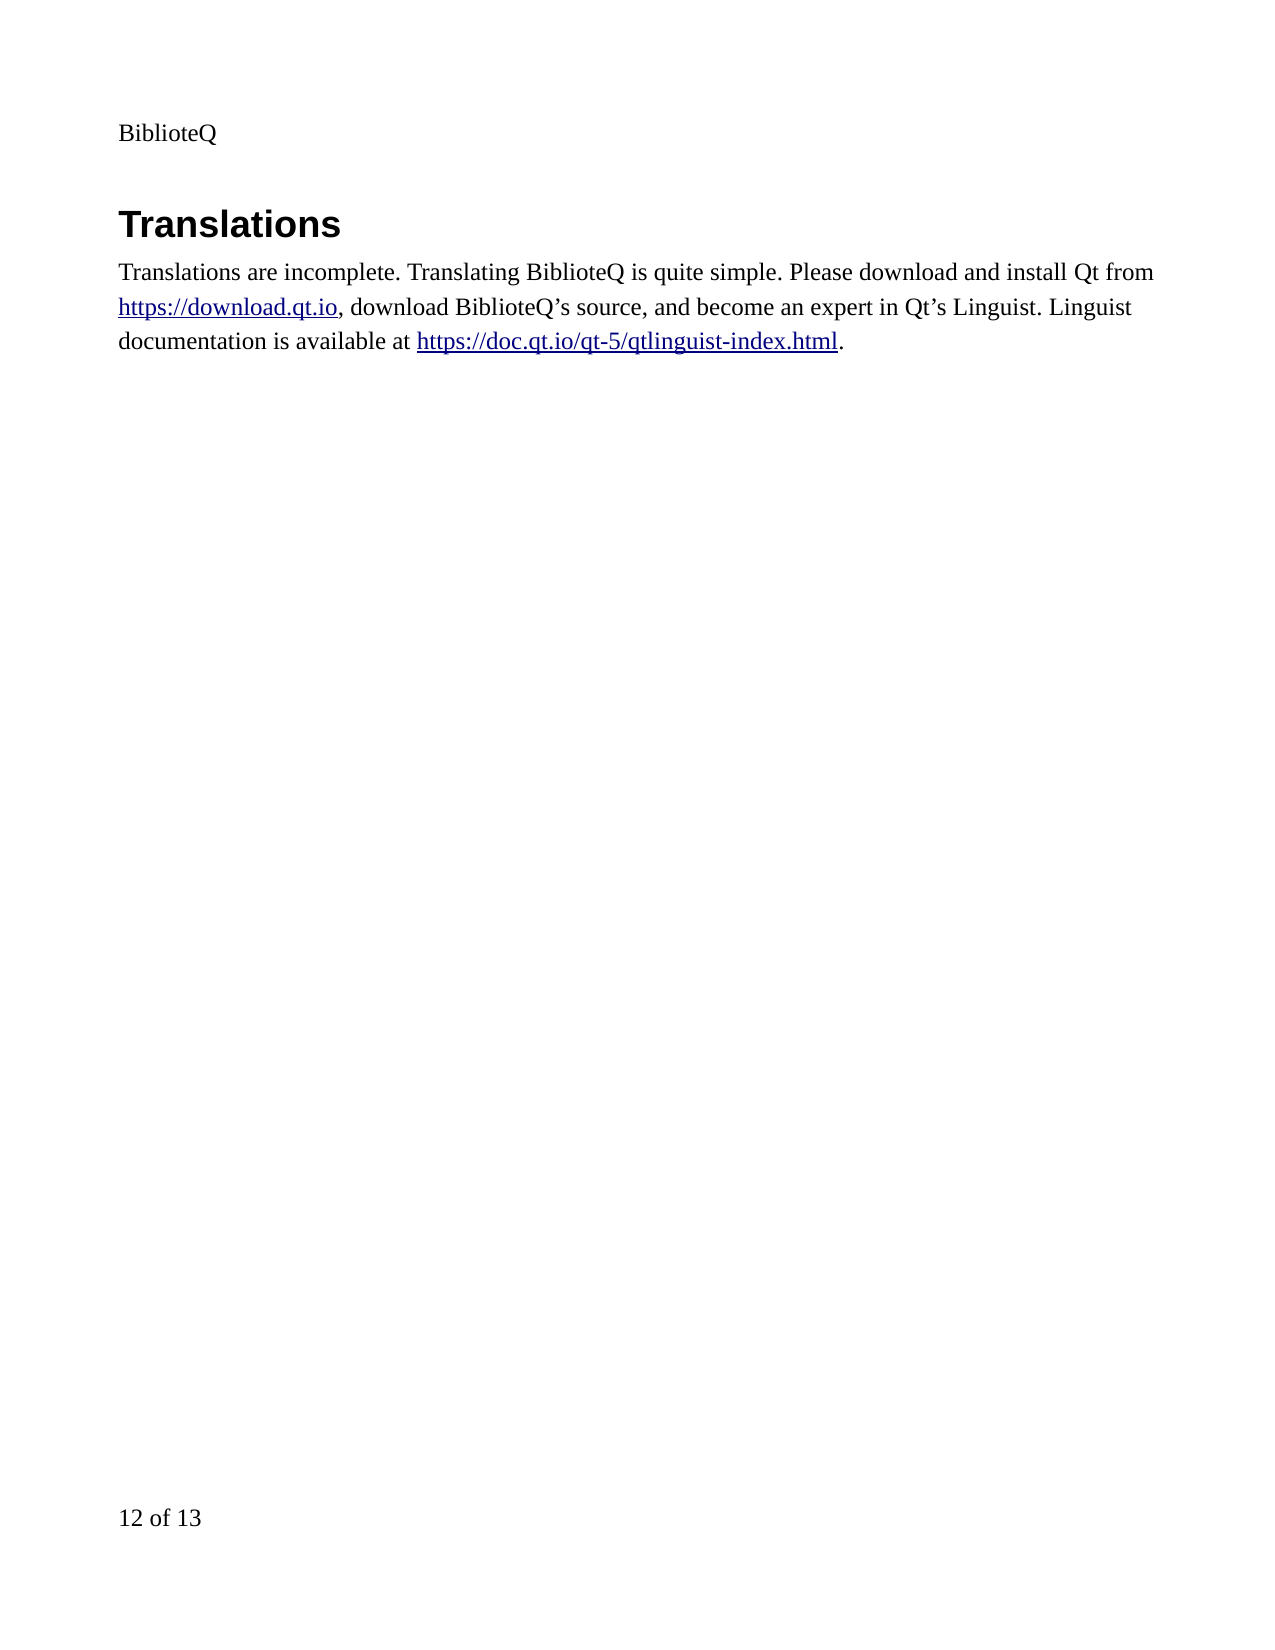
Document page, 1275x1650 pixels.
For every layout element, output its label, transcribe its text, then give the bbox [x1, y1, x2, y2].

text Translations are incomplete. Translating BiblioteQ is quite simple. Please download and install Qt from https://download.qt.io, download BiblioteQ’s source, and become an expert in Qt’s Linguist. Linguist documentation is available at https://doc.qt.io/qt-5/qtlinguist-index.html. [118, 257, 1157, 355]
subtitle Translations [118, 201, 1157, 245]
